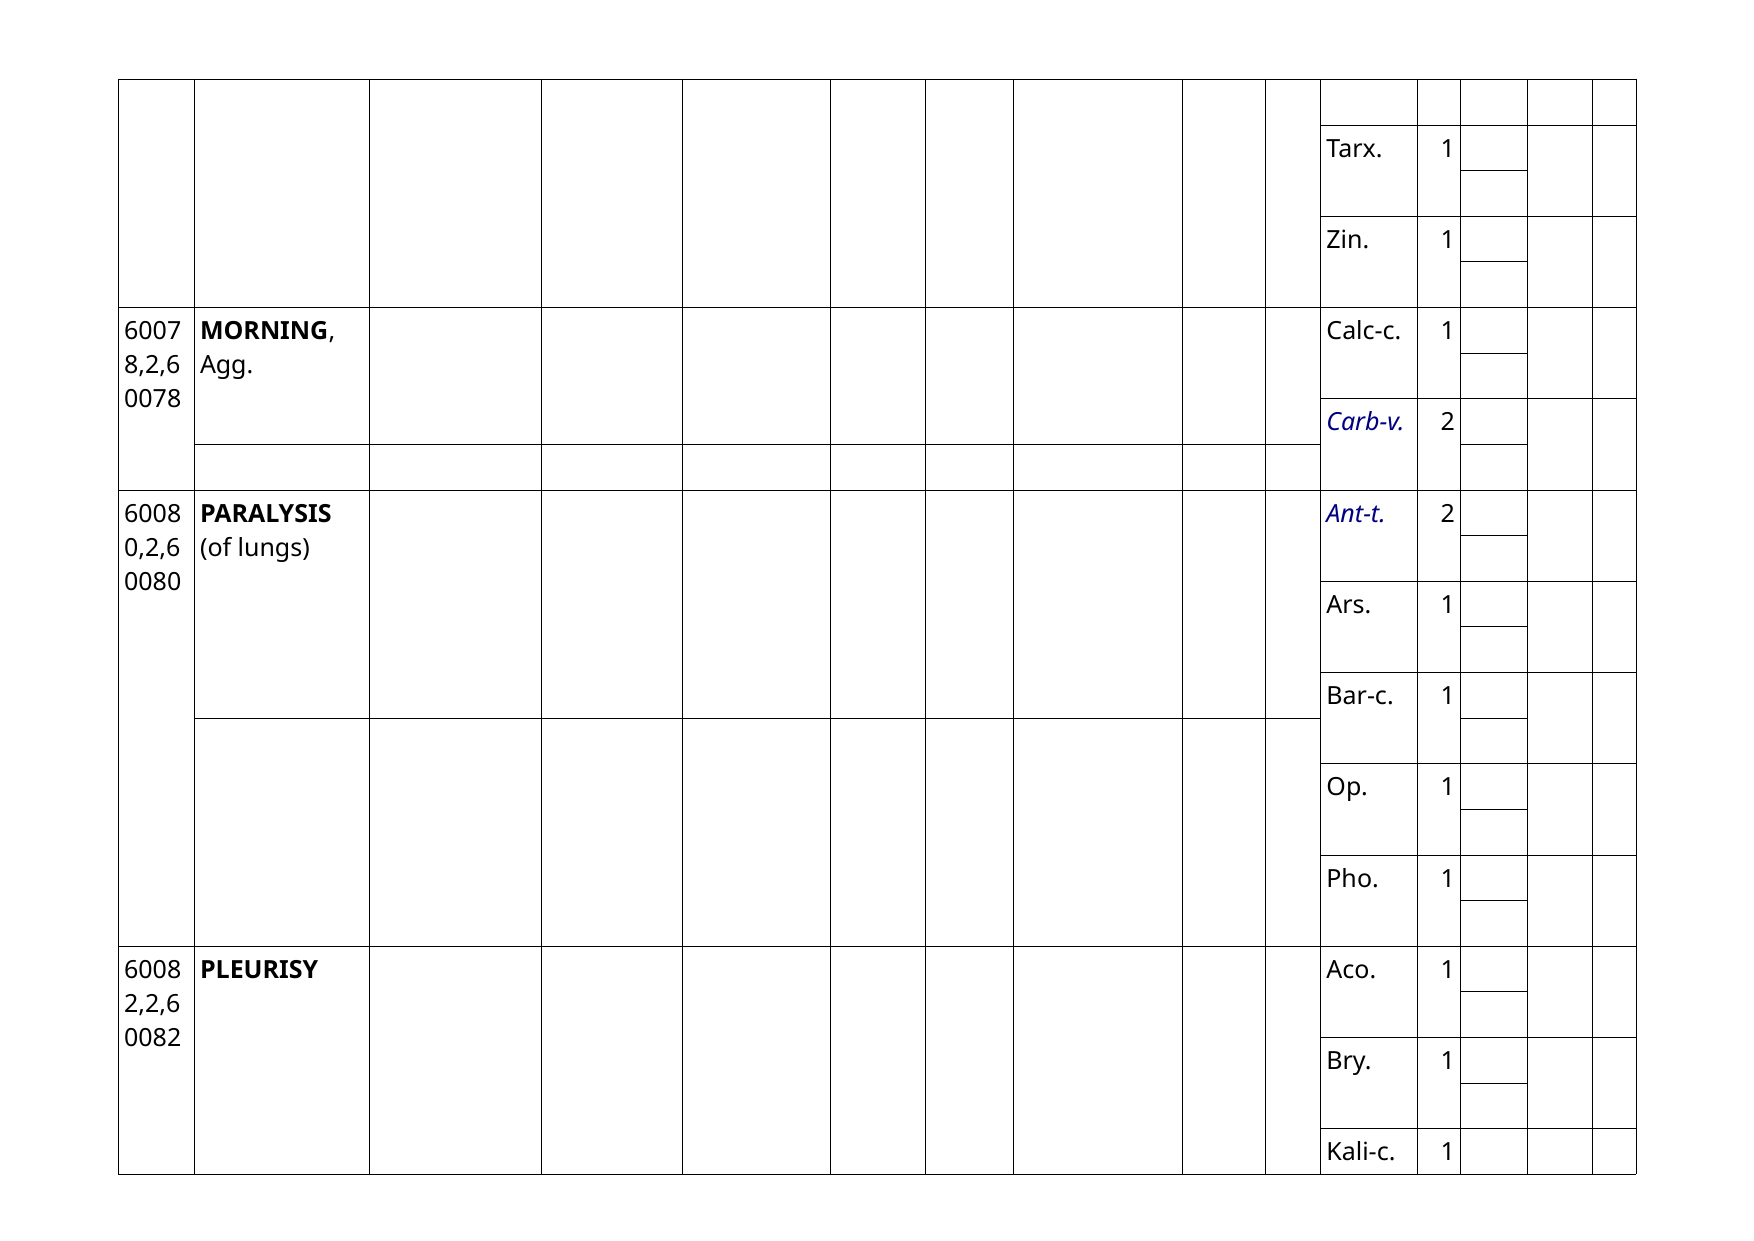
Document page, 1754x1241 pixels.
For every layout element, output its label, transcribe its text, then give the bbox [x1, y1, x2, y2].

table_cell [370, 445, 541, 489]
table_cell [1461, 80, 1527, 124]
table_cell Zin. [1321, 217, 1417, 307]
table_cell [1528, 399, 1592, 489]
table_cell Ars. [1321, 582, 1417, 672]
table_cell [1593, 764, 1636, 854]
table_cell [1266, 445, 1320, 489]
table_cell Carb-v. [1321, 399, 1417, 489]
table_cell [1593, 673, 1636, 763]
table_cell [1461, 673, 1527, 718]
table_cell [831, 445, 925, 489]
table_cell [1461, 1129, 1527, 1174]
table_cell [1593, 947, 1636, 1037]
table_cell Tarx. [1321, 126, 1417, 216]
table_cell [1461, 1038, 1527, 1083]
table_cell Calc-c. [1321, 308, 1417, 398]
table_cell [1183, 445, 1265, 489]
table_cell [1266, 80, 1320, 307]
table_cell [370, 80, 541, 307]
table_cell [1266, 308, 1320, 444]
table_cell 60082,2,60082 [119, 947, 194, 1174]
table_cell [542, 80, 682, 307]
table_cell [683, 491, 830, 718]
table_cell [1014, 80, 1182, 307]
table_cell [1593, 126, 1636, 216]
table_cell [926, 308, 1013, 444]
table_cell [1461, 810, 1527, 854]
table_cell [1528, 491, 1592, 581]
table_cell [1528, 764, 1592, 854]
table_cell [1593, 217, 1636, 307]
table_cell [1528, 673, 1592, 763]
table_cell [1593, 1038, 1636, 1128]
table_cell [1528, 856, 1592, 946]
table_cell [1014, 445, 1182, 489]
table_cell morning, Agg. [195, 308, 369, 444]
table_cell Ant-t. [1321, 491, 1417, 581]
table_cell [1461, 308, 1527, 353]
table_cell 1 [1418, 764, 1460, 854]
table_cell [1528, 308, 1592, 398]
table_cell [1183, 491, 1265, 718]
table_cell [683, 719, 830, 946]
table_cell [1418, 80, 1460, 124]
table_cell [370, 947, 541, 1174]
table_cell [1461, 947, 1527, 991]
table_cell [1461, 399, 1527, 444]
table_cell [542, 719, 682, 946]
table_cell [926, 445, 1013, 489]
table_cell 60078,2,60078 [119, 308, 194, 489]
table_cell [1528, 1129, 1592, 1174]
table_cell [1266, 947, 1320, 1174]
table_cell [1183, 947, 1265, 1174]
table_cell [1461, 445, 1527, 489]
table_cell [1461, 536, 1527, 581]
table_cell [1461, 901, 1527, 946]
table_cell [1528, 1038, 1592, 1128]
table_cell [370, 719, 541, 946]
table_cell 1 [1418, 673, 1460, 763]
table_cell [683, 308, 830, 444]
table_cell [831, 719, 925, 946]
table_cell [1593, 1129, 1636, 1174]
table_cell [1461, 262, 1527, 307]
table_cell [683, 947, 830, 1174]
table_cell [831, 947, 925, 1174]
table_cell [1183, 80, 1265, 307]
table_cell [542, 445, 682, 489]
table_cell [370, 491, 541, 718]
table_cell [1014, 947, 1182, 1174]
table_cell [1014, 491, 1182, 718]
table_cell Op. [1321, 764, 1417, 854]
table_cell [1266, 719, 1320, 946]
table_cell 60080,2,60080 [119, 491, 194, 946]
table_cell [1266, 491, 1320, 718]
table_cell 1 [1418, 217, 1460, 307]
table_cell [1461, 171, 1527, 216]
table_cell Kali-c. [1321, 1129, 1417, 1174]
table_cell [683, 80, 830, 307]
table_cell [1593, 582, 1636, 672]
table_cell [1528, 217, 1592, 307]
table_cell 1 [1418, 126, 1460, 216]
table_cell [1461, 217, 1527, 261]
table_cell [1183, 719, 1265, 946]
table_cell 1 [1418, 1038, 1460, 1128]
table_cell [1593, 308, 1636, 398]
table_cell 2 [1418, 491, 1460, 581]
table_cell [831, 491, 925, 718]
table_cell [1461, 992, 1527, 1037]
table_cell Bry. [1321, 1038, 1417, 1128]
table_cell [1014, 308, 1182, 444]
table_cell 2 [1418, 399, 1460, 489]
table_cell [1593, 491, 1636, 581]
table_cell [1528, 582, 1592, 672]
table_cell [542, 947, 682, 1174]
table_cell [542, 491, 682, 718]
table_cell [195, 719, 369, 946]
table_cell [683, 445, 830, 489]
table_cell [195, 445, 369, 489]
table_cell [1461, 627, 1527, 672]
table_cell 1 [1418, 1129, 1460, 1174]
table_cell [831, 80, 925, 307]
table_cell [195, 80, 369, 307]
table_cell paralysis (of lungs) [195, 491, 369, 718]
table_cell [926, 947, 1013, 1174]
table_cell [1593, 856, 1636, 946]
table_cell [926, 491, 1013, 718]
table_cell [1461, 491, 1527, 535]
table_cell 1 [1418, 947, 1460, 1037]
table_cell [926, 719, 1013, 946]
table_cell [1183, 308, 1265, 444]
table_cell pleurisy [195, 947, 369, 1174]
table_cell Aco. [1321, 947, 1417, 1037]
table_cell [1461, 1084, 1527, 1128]
table_cell [1461, 856, 1527, 900]
table_cell Bar-c. [1321, 673, 1417, 763]
table_cell [1461, 582, 1527, 626]
table_cell Pho. [1321, 856, 1417, 946]
table_cell [370, 308, 541, 444]
table_cell 1 [1418, 582, 1460, 672]
table_cell [1461, 719, 1527, 763]
table_cell [926, 80, 1013, 307]
table_cell [542, 308, 682, 444]
table_cell [1321, 80, 1417, 124]
table_cell [1593, 399, 1636, 489]
table_cell [1593, 80, 1636, 124]
table_cell [1461, 354, 1527, 398]
table_cell [831, 308, 925, 444]
table_cell [119, 80, 194, 307]
table_cell [1014, 719, 1182, 946]
table_cell [1528, 126, 1592, 216]
table_cell 1 [1418, 856, 1460, 946]
table_cell 1 [1418, 308, 1460, 398]
table_cell [1528, 947, 1592, 1037]
table_cell [1528, 80, 1592, 124]
table_cell [1461, 764, 1527, 809]
table_cell [1461, 126, 1527, 170]
